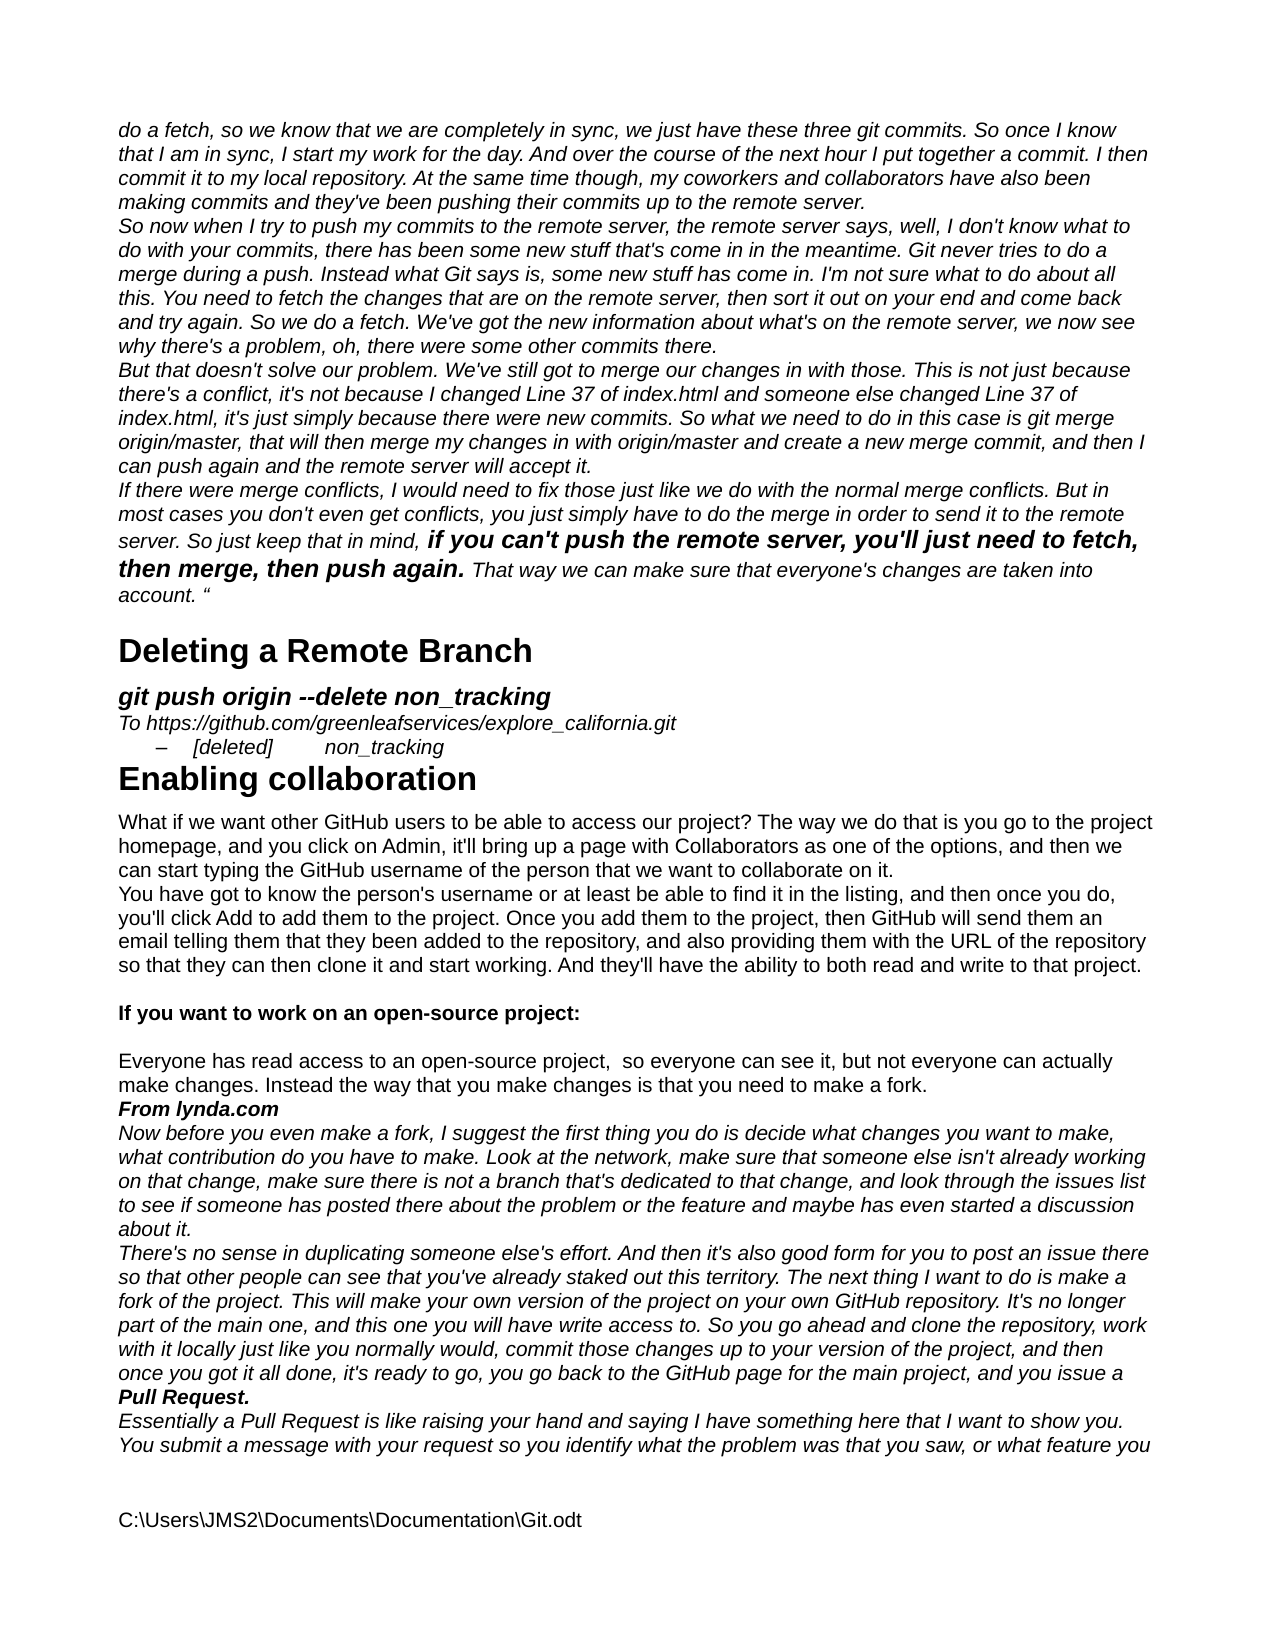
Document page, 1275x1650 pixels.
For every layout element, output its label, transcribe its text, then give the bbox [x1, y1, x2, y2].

text You have got to know the person's username or at least be able to find it in the listing, and then once you do, you'll click Add to add them to the project. Once you add them to the project, then GitHub will send them an email telling them that they been added to the repository, and also providing them with the URL of the repository so that they can then clone it and start working. And they'll have the ability to both read and write to that project. [118, 881, 1157, 977]
text There's no sense in duplicating someone else's effort. And then it's also good form for you to post an issue there so that other people can see that you've already staked out this territory. The next thing I want to do is make a fork of the project. This will make your own version of the project on your own GitHub repository. It's no longer part of the main one, and this one you will have write access to. So you go ahead and clone the repository, work with it locally just like you normally would, commit those changes up to your version of the project, and then once you got it all done, it's ready to go, you go back to the GitHub page for the main project, and you issue a Pull Request. [118, 1241, 1157, 1408]
text git push origin --delete non_tracking [118, 682, 1157, 711]
text So now when I try to push my commits to the remote server, the remote server says, well, I don't know what to do with your commits, there has been some new stuff that's come in in the meantime. Git never tries to do a merge during a push. Instead what Git says is, some new stuff has come in. I'm not sure what to do about all this. You need to fetch the changes that are on the remote server, then sort it out on your end and come back and try again. So we do a fetch. We've got the new information about what's on the remote server, we now see why there's a problem, oh, there were some other commits there. [118, 214, 1157, 358]
text Now before you even make a fork, I suggest the first thing you do is decide what changes you want to make, what contribution do you have to make. Look at the network, make sure that someone else isn't already working on that change, make sure there is not a branch that's dedicated to that change, and look through the issues list to see if someone has posted there about the problem or the feature and maybe has even started a discussion about it. [118, 1121, 1157, 1241]
text To https://github.com/greenleafservices/explore_california.git [118, 711, 1157, 734]
text From lynda.com [118, 1097, 1157, 1121]
text Essentially a Pull Request is like raising your hand and saying I have something here that I want to show you. You submit a message with your request so you identify what the problem was that you saw, or what feature you [118, 1408, 1157, 1456]
text Everyone has read access to an open-source project, so everyone can see it, but not everyone can actually make changes. Instead the way that you make changes is that you need to make a fork. [118, 1049, 1157, 1097]
subtitle Deleting a Remote Branch [118, 631, 1157, 669]
subtitle Enabling collaboration [118, 758, 1157, 797]
text If you want to work on an open-source project: [118, 1001, 1157, 1025]
text If there were merge conflicts, I would need to fix those just like we do with the normal merge conflicts. But in most cases you don't even get conflicts, you just simply have to do the merge in order to send it to the remote server. So just keep that in mind, if you can't push the remote server, you'll just need to fetch, then merge, then push again. That way we can make sure that everyone's changes are taken into account. “ [118, 477, 1157, 607]
text What if we want other GitHub users to be able to access our project? The way we do that is you go to the project homepage, and you click on Admin, it'll bring up a page with Collaborators as one of the options, and then we can start typing the GitHub username of the person that we want to collaborate on it. [118, 809, 1157, 881]
text do a fetch, so we know that we are completely in sync, we just have these three git commits. So once I know that I am in sync, I start my work for the day. And over the course of the next hour I put together a commit. I then commit it to my local repository. At the same time though, my coworkers and collaborators have also been making commits and they've been pushing their commits up to the remote server. [118, 118, 1157, 214]
list [deleted] non_tracking [156, 734, 1157, 758]
text But that doesn't solve our problem. We've still got to merge our changes in with those. This is not just because there's a conflict, it's not because I changed Line 37 of index.html and someone else changed Line 37 of index.html, it's just simply because there were new commits. So what we need to do in this case is git merge origin/master, that will then merge my changes in with origin/master and create a new merge commit, and then I can push again and the remote server will accept it. [118, 358, 1157, 477]
